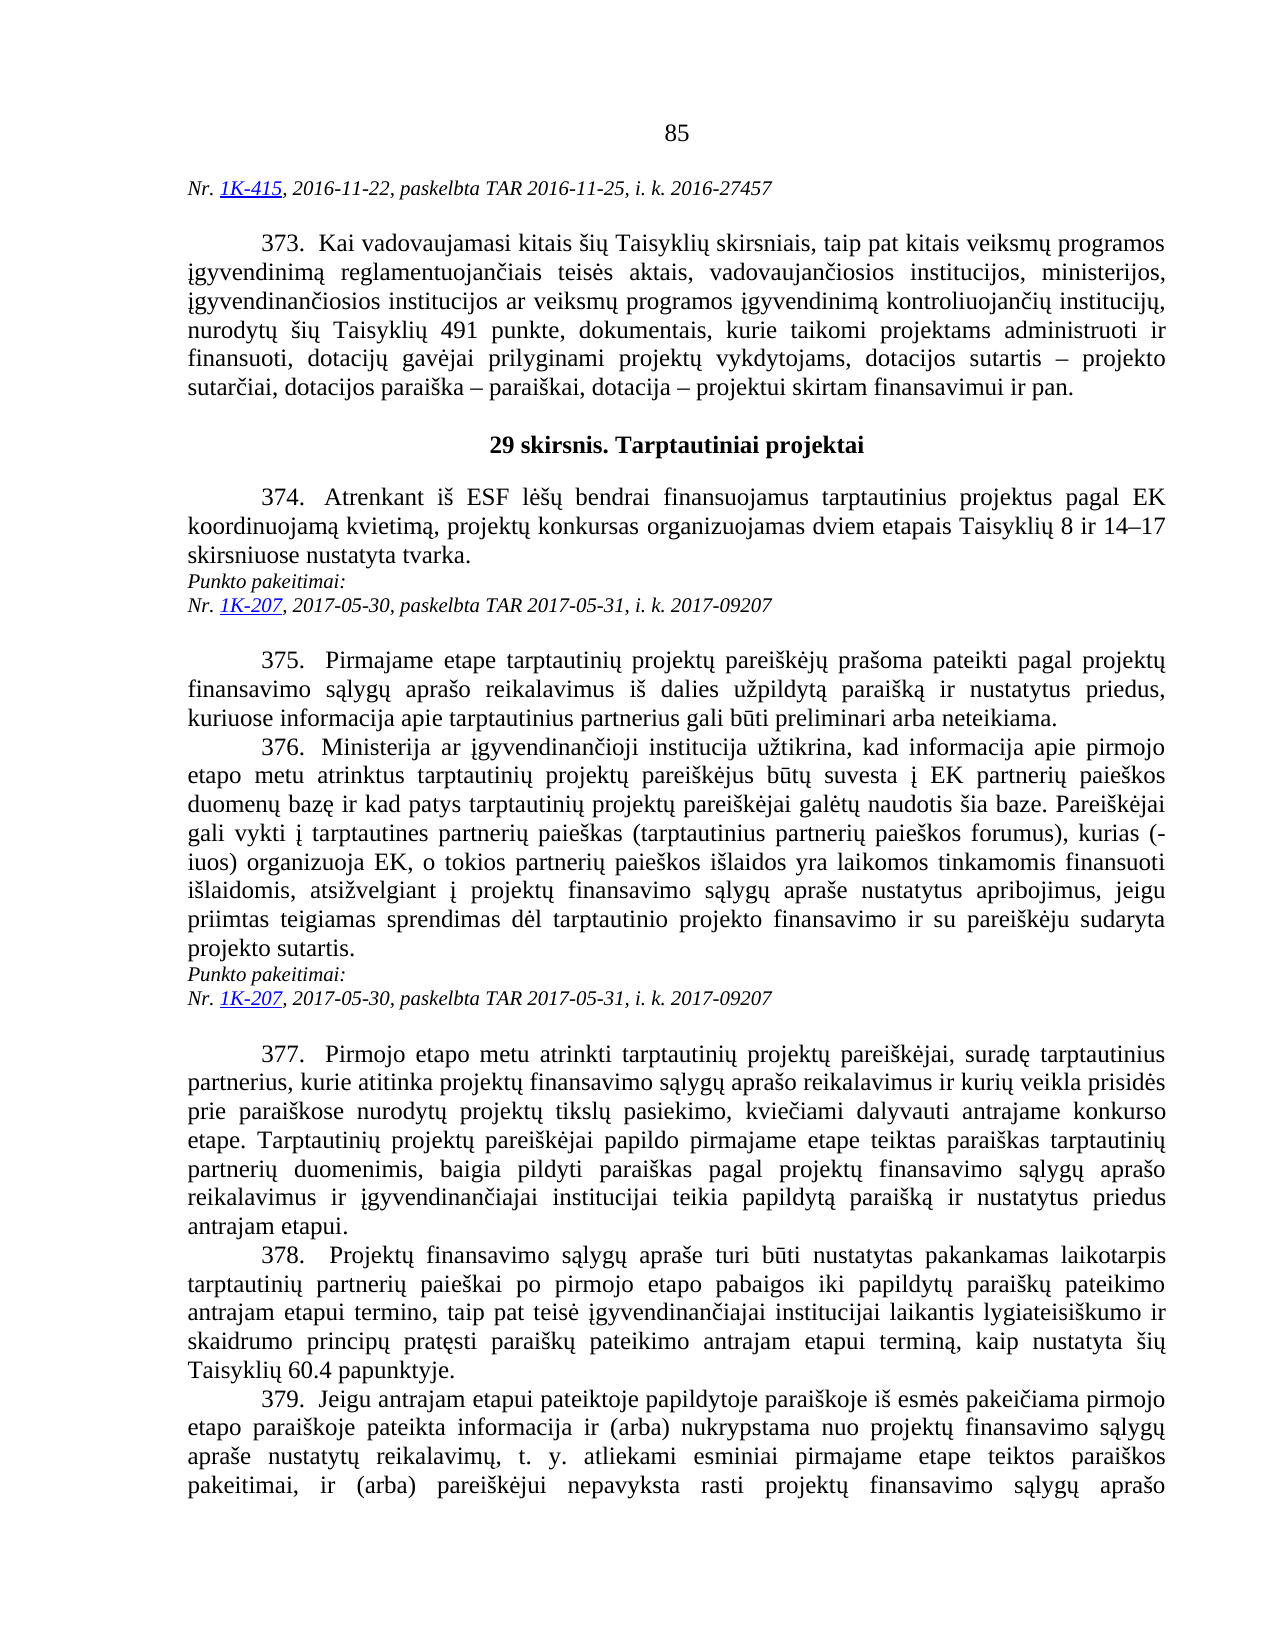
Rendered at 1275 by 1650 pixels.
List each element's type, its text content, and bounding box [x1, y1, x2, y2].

text Nr. 1K-207, 2017-05-30, paskelbta TAR 2017-05-31, i. k. 2017-09207 [187, 593, 1167, 617]
text 379. Jeigu antrajam etapui pateiktoje papildytoje paraiškoje iš esmės pakeičiama pirmojo etapo paraiškoje pateikta informacija ir (arba) nukrypstama nuo projektų finansavimo sąlygų apraše nustatytų reikalavimų, t. y. atliekami esminiai pirmajame etape teiktos paraiškos pakeitimai, ir (arba) pareiškėjui nepavyksta rasti projektų finansavimo sąlygų aprašo [187, 1384, 1167, 1499]
text 375. Pirmajame etape tarptautinių projektų pareiškėjų prašoma pateikti pagal projektų finansavimo sąlygų aprašo reikalavimus iš dalies užpildytą paraišką ir nustatytus priedus, kuriuose informacija apie tarptautinius partnerius gali būti preliminari arba neteikiama. [187, 646, 1167, 732]
text 377. Pirmojo etapo metu atrinkti tarptautinių projektų pareiškėjai, suradę tarptautinius partnerius, kurie atitinka projektų finansavimo sąlygų aprašo reikalavimus ir kurių veikla prisidės prie paraiškose nurodytų projektų tikslų pasiekimo, kviečiami dalyvauti antrajame konkurso etape. Tarptautinių projektų pareiškėjai papildo pirmajame etape teiktas paraiškas tarptautinių partnerių duomenimis, baigia pildyti paraiškas pagal projektų finansavimo sąlygų aprašo reikalavimus ir įgyvendinančiajai institucijai teikia papildytą paraišką ir nustatytus priedus antrajam etapui. [187, 1039, 1167, 1240]
text 378. Projektų finansavimo sąlygų apraše turi būti nustatytas pakankamas laikotarpis tarptautinių partnerių paieškai po pirmojo etapo pabaigos iki papildytų paraiškų pateikimo antrajam etapui termino, taip pat teisė įgyvendinančiajai institucijai laikantis lygiateisiškumo ir skaidrumo principų pratęsti paraiškų pateikimo antrajam etapui terminą, kaip nustatyta šių Taisyklių 60.4 papunktyje. [187, 1240, 1167, 1384]
text Punkto pakeitimai: [187, 962, 1167, 986]
text Nr. 1K-207, 2017-05-30, paskelbta TAR 2017-05-31, i. k. 2017-09207 [187, 986, 1167, 1010]
subtitle 29 skirsnis. Tarptautiniai projektai [246, 430, 1107, 458]
text Punkto pakeitimai: [187, 569, 1167, 593]
text 376. Ministerija ar įgyvendinančioji institucija užtikrina, kad informacija apie pirmojo etapo metu atrinktus tarptautinių projektų pareiškėjus būtų suvesta į EK partnerių paieškos duomenų bazę ir kad patys tarptautinių projektų pareiškėjai galėtų naudotis šia baze. Pareiškėjai gali vykti į tarptautines partnerių paieškas (tarptautinius partnerių paieškos forumus), kurias (-iuos) organizuoja EK, o tokios partnerių paieškos išlaidos yra laikomos tinkamomis finansuoti išlaidomis, atsižvelgiant į projektų finansavimo sąlygų apraše nustatytus apribojimus, jeigu priimtas teigiamas sprendimas dėl tarptautinio projekto finansavimo ir su pareiškėju sudaryta projekto sutartis. [187, 732, 1167, 962]
text Nr. 1K-415, 2016-11-22, paskelbta TAR 2016-11-25, i. k. 2016-27457 [187, 176, 1167, 200]
text 373. Kai vadovaujamasi kitais šių Taisyklių skirsniais, taip pat kitais veiksmų programos įgyvendinimą reglamentuojančiais teisės aktais, vadovaujančiosios institucijos, ministerijos, įgyvendinančiosios institucijos ar veiksmų programos įgyvendinimą kontroliuojančių institucijų, nurodytų šių Taisyklių 491 punkte, dokumentais, kurie taikomi projektams administruoti ir finansuoti, dotacijų gavėjai prilyginami projektų vykdytojams, dotacijos sutartis – projekto sutarčiai, dotacijos paraiška – paraiškai, dotacija – projektui skirtam finansavimui ir pan. [187, 228, 1167, 401]
text 374. Atrenkant iš ESF lėšų bendrai finansuojamus tarptautinius projektus pagal EK koordinuojamą kvietimą, projektų konkursas organizuojamas dviem etapais Taisyklių 8 ir 14–17 skirsniuose nustatyta tvarka. [187, 482, 1167, 569]
